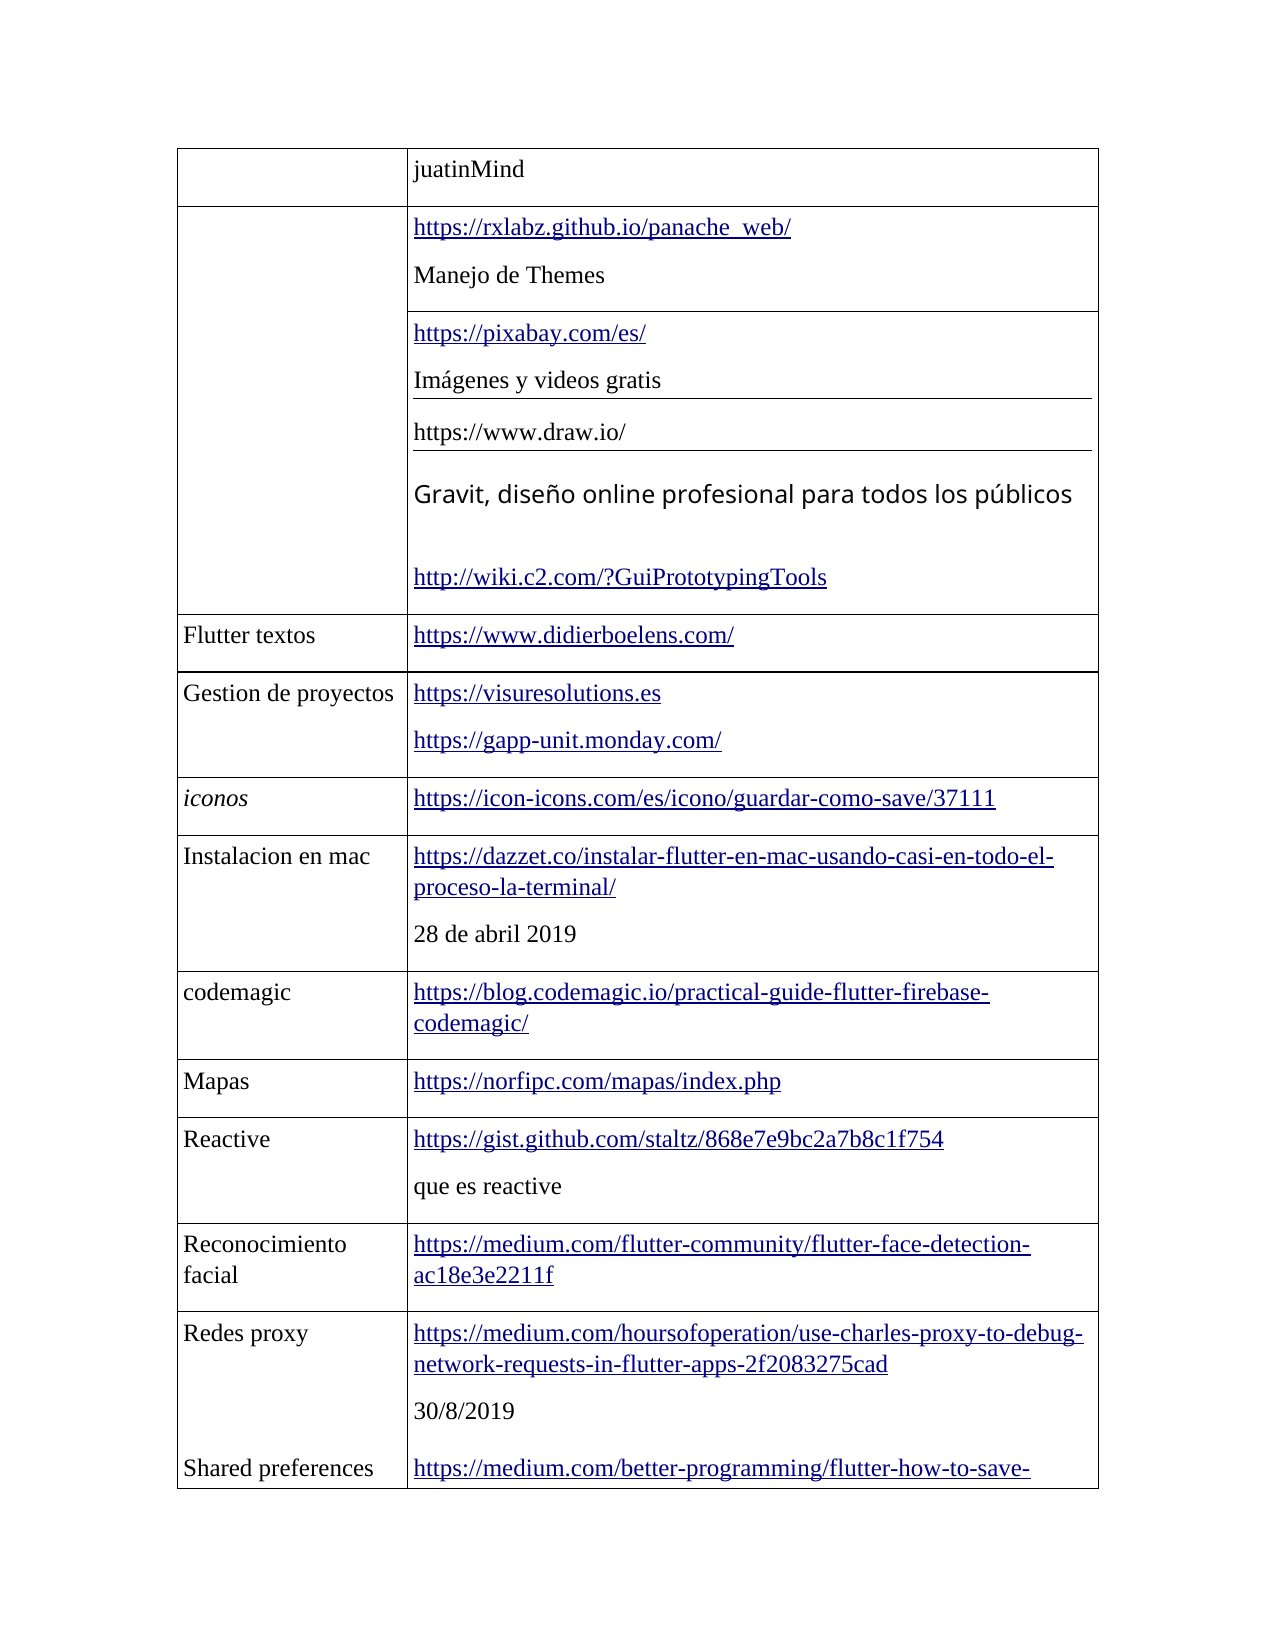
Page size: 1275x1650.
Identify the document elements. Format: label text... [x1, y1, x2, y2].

table_cell https://www.didierboelens.com/ [408, 615, 1098, 671]
table_cell https://pixabay.com/es/ Imágenes y videos gratis https://www.draw.io/ Gravit, diseño online profesional para todos los públicos http://wiki.c2.com/?GuiPrototypingTools [408, 312, 1098, 613]
table_cell Mapas [178, 1060, 407, 1117]
table_cell https://medium.com/flutter-community/flutter-face-detection-ac18e3e2211f [408, 1224, 1098, 1311]
table_cell iconos [178, 778, 407, 834]
table_cell https://dazzet.co/instalar-flutter-en-mac-usando-casi-en-todo-el-proceso-la-terminal/ 28 de abril 2019 [408, 836, 1098, 971]
table_cell https://rxlabz.github.io/panache_web/ Manejo de Themes [408, 207, 1098, 311]
table_cell Shared preferences [178, 1447, 407, 1487]
table_cell https://medium.com/better-programming/flutter-how-to-save- [408, 1447, 1098, 1487]
table_cell https://medium.com/hoursofoperation/use-charles-proxy-to-debug-network-requests-in-flutter-apps-2f2083275cad 30/8/2019 [408, 1312, 1098, 1447]
table_cell [178, 207, 407, 613]
table_cell https://norfipc.com/mapas/index.php [408, 1060, 1098, 1117]
table_cell codemagic [178, 972, 407, 1059]
table_cell https://visuresolutions.es https://gapp-unit.monday.com/ [408, 673, 1098, 777]
table_cell Reconocimiento facial [178, 1224, 407, 1311]
table_cell Gestion de proyectos [178, 673, 407, 777]
table_cell https://icon-icons.com/es/icono/guardar-como-save/37111 [408, 778, 1098, 834]
table_cell juatinMind [408, 149, 1098, 206]
table_cell Instalacion en mac [178, 836, 407, 971]
table_cell Reactive [178, 1118, 407, 1222]
table_cell Redes proxy [178, 1312, 407, 1447]
table_cell https://gist.github.com/staltz/868e7e9bc2a7b8c1f754 que es reactive [408, 1118, 1098, 1222]
table_cell Flutter textos [178, 615, 407, 671]
table_cell [178, 149, 407, 206]
table_cell https://blog.codemagic.io/practical-guide-flutter-firebase-codemagic/ [408, 972, 1098, 1059]
